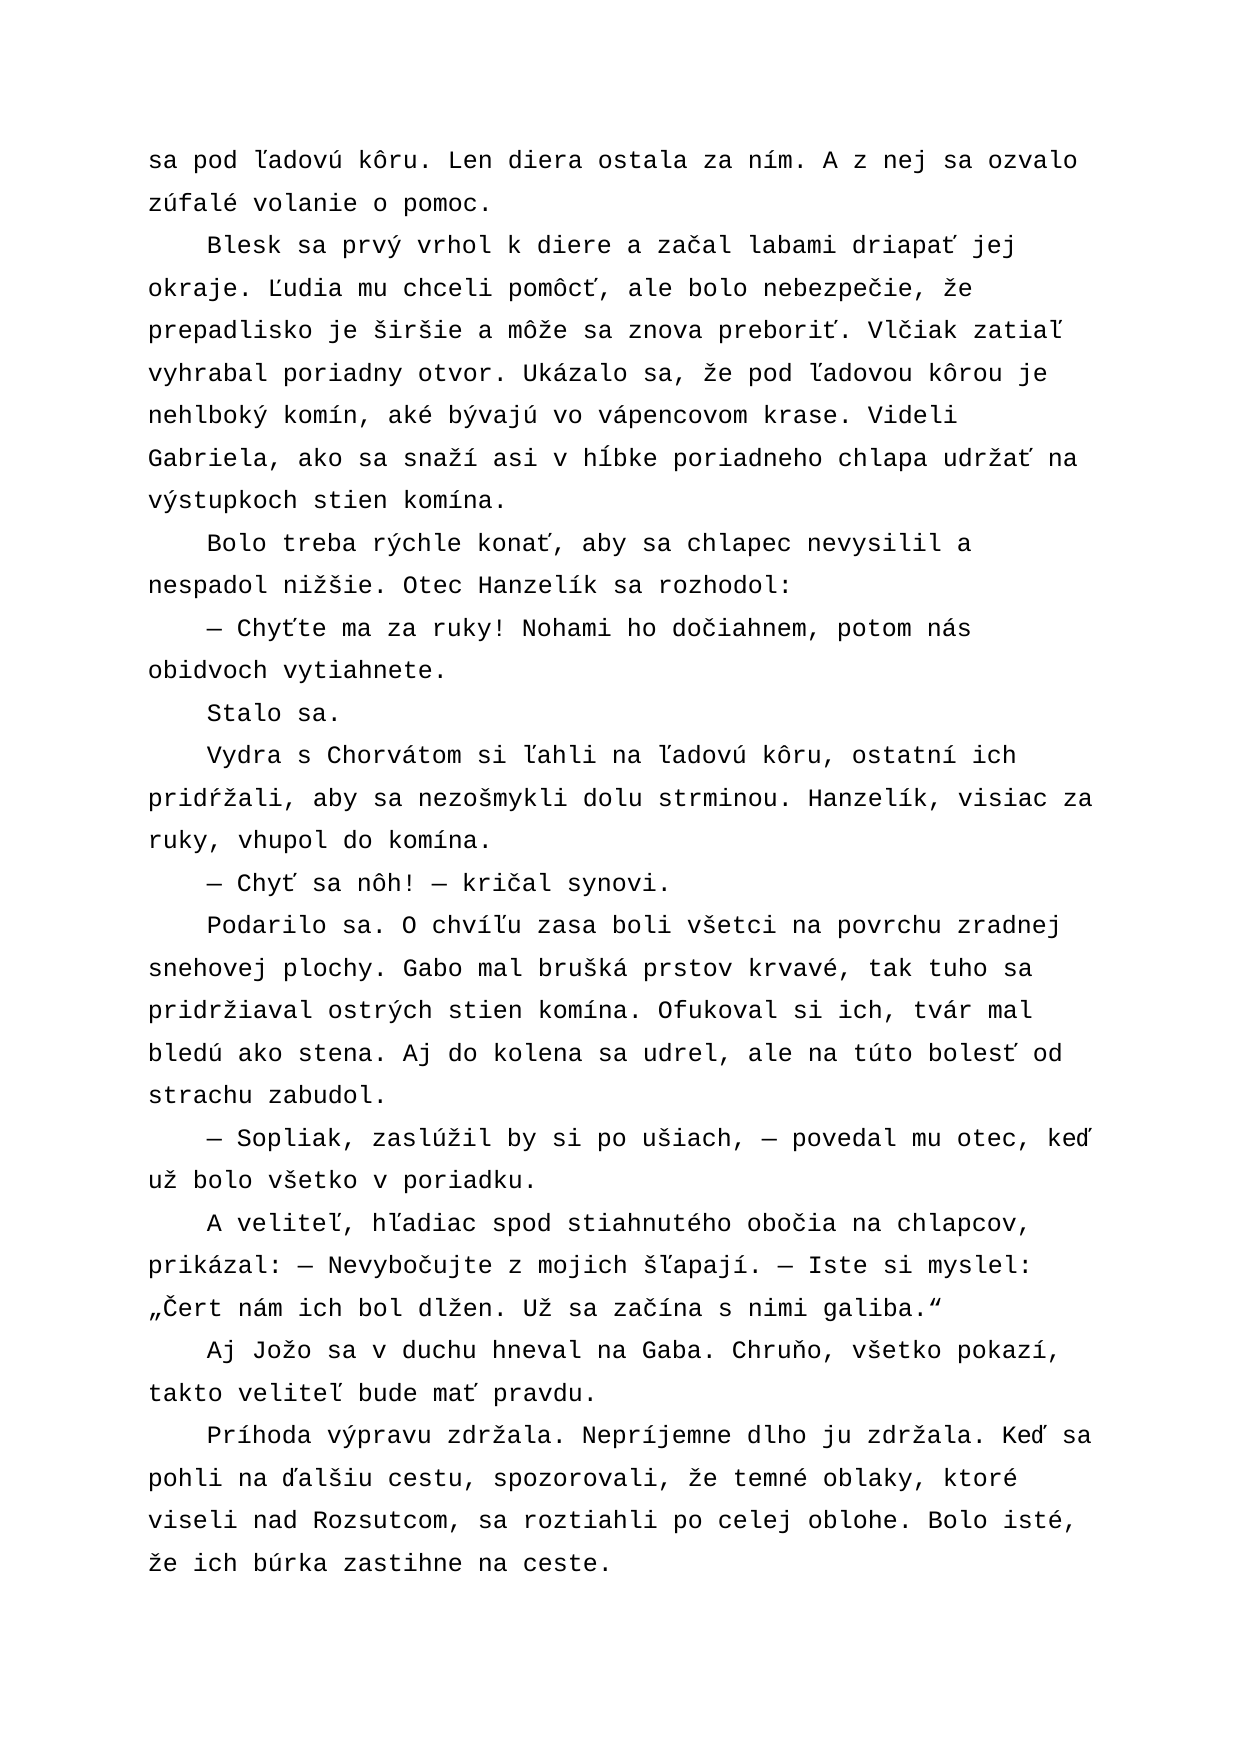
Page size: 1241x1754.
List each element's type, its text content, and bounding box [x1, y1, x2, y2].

text A veliteľ, hľadiac spod stiahnutého obočia na chlapcov, prikázal: — Nevybočujte z mojich šľapají. — Iste si myslel: „Čert nám ich bol dlžen. Už sa začína s nimi galiba.“ [148, 1210, 1093, 1323]
text Blesk sa prvý vrhol k diere a začal labami driapať jej okraje. Ľudia mu chceli pomôcť, ale bolo nebezpečie, že prepadlisko je širšie a môže sa znova preboriť. Vlčiak zatiaľ vyhrabal poriadny otvor. Ukázalo sa, že pod ľadovou kôrou je nehlboký komín, aké bývajú vo vápencovom krase. Videli Gabriela, ako sa snaží asi v hĺbke poriadneho chlapa udržať na výstupkoch stien komína. [148, 233, 1093, 516]
text — Chyť sa nôh! — kričal synovi. [148, 870, 1093, 898]
text — Chyťte ma za ruky! Nohami ho dočiahnem, potom nás obidvoch vytiahnete. [148, 615, 1093, 686]
text Podarilo sa. O chvíľu zasa boli všetci na povrchu zradnej snehovej plochy. Gabo mal brušká prstov krvavé, tak tuho sa pridržiaval ostrých stien komína. Ofukoval si ich, tvár mal bledú ako stena. Aj do kolena sa udrel, ale na túto bolesť od strachu zabudol. [148, 913, 1093, 1111]
text Stalo sa. [148, 700, 1093, 728]
text Bolo treba rýchle konať, aby sa chlapec nevysilil a nespadol nižšie. Otec Hanzelík sa rozhodol: [148, 530, 1093, 601]
text Aj Jožo sa v duchu hneval na Gaba. Chruňo, všetko pokazí, takto veliteľ bude mať pravdu. [148, 1338, 1093, 1408]
text — Sopliak, zaslúžil by si po ušiach, — povedal mu otec, keď už bolo všetko v poriadku. [148, 1125, 1093, 1196]
text sa pod ľadovú kôru. Len diera ostala za ním. A z nej sa ozvalo zúfalé volanie o pomoc. [148, 148, 1093, 218]
text Vydra s Chorvátom si ľahli na ľadovú kôru, ostatní ich pridŕžali, aby sa nezošmykli dolu strminou. Hanzelík, visiac za ruky, vhupol do komína. [148, 743, 1093, 856]
text Príhoda výpravu zdržala. Nepríjemne dlho ju zdržala. Keď sa pohli na ďalšiu cestu, spozorovali, že temné oblaky, ktoré viseli nad Rozsutcom, sa roztiahli po celej oblohe. Bolo isté, že ich búrka zastihne na ceste. [148, 1423, 1093, 1578]
